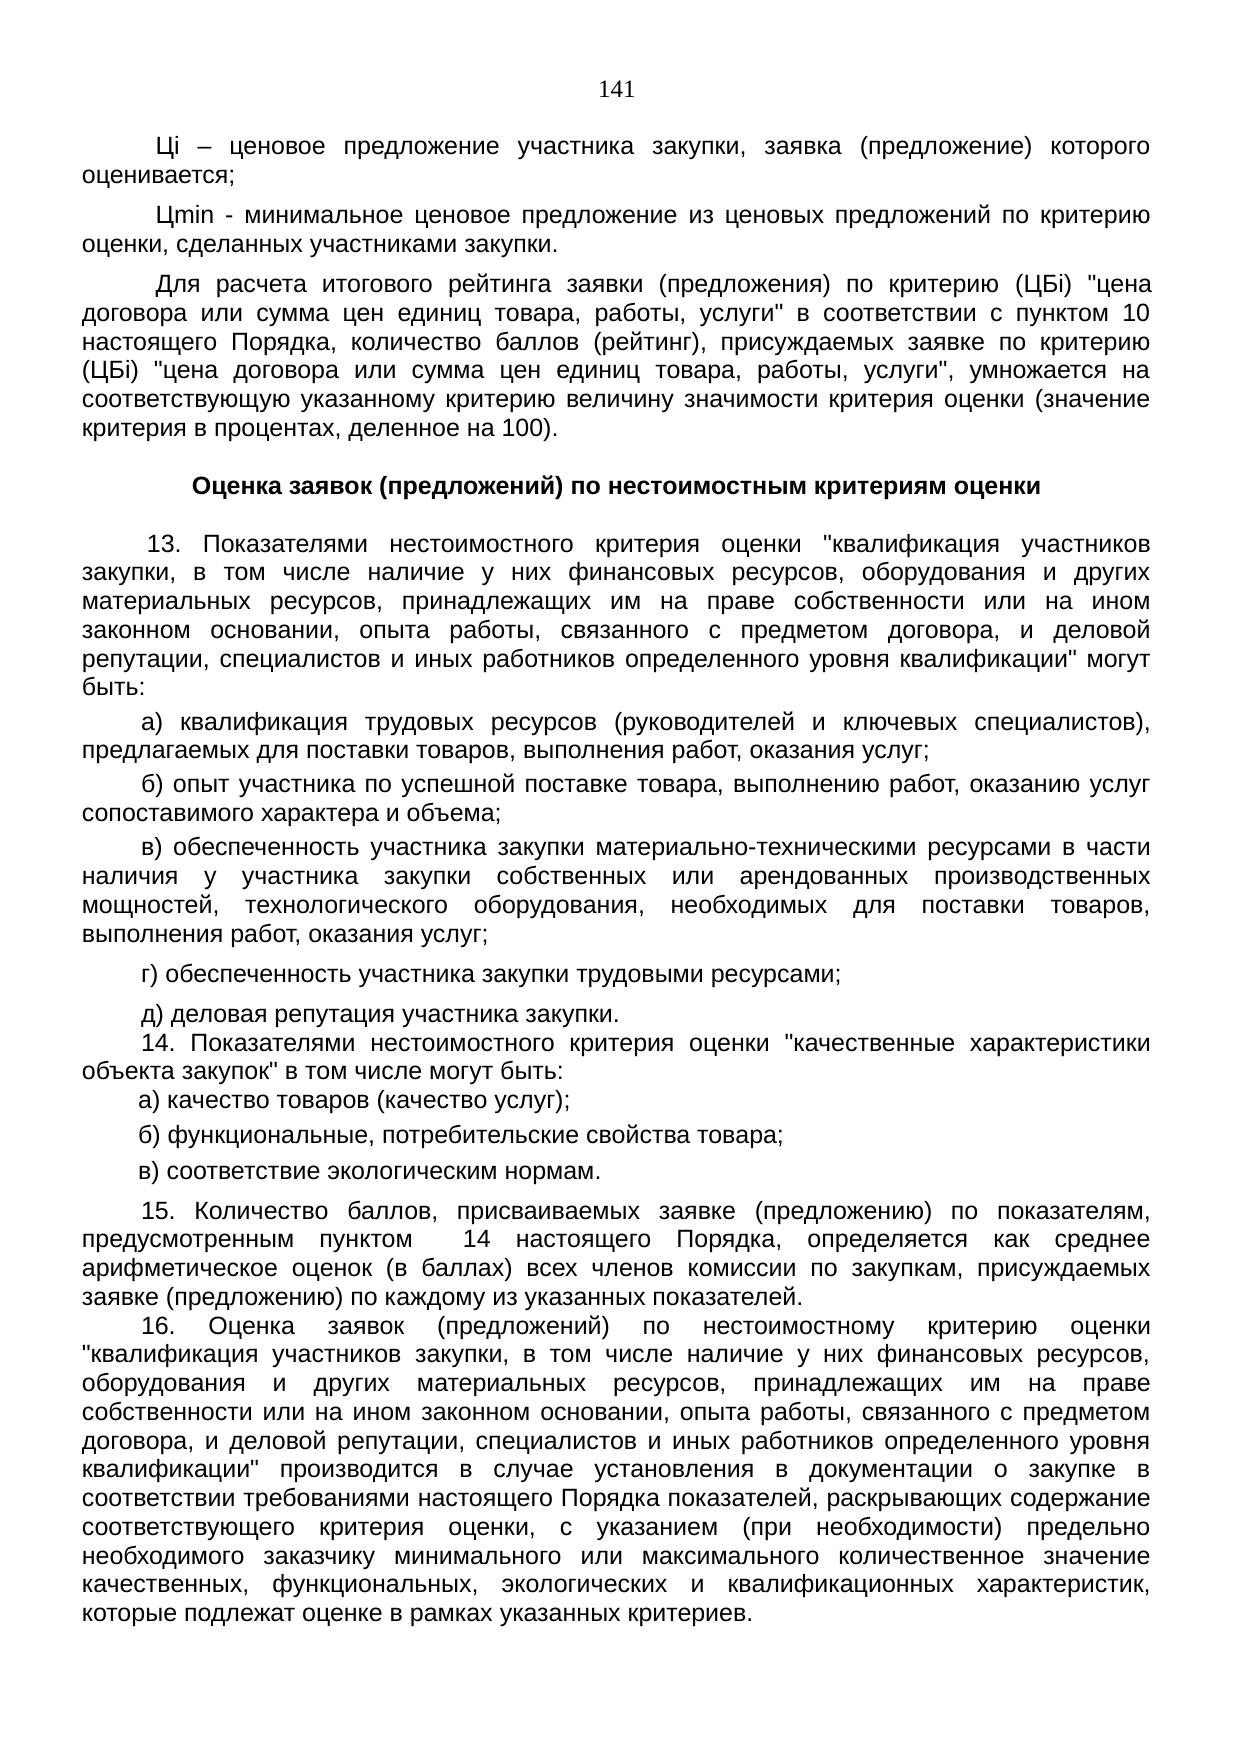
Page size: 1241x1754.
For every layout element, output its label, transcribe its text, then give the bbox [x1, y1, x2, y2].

text 13. Показателями нестоимостного критерия оценки "квалификация участников закупки, в том числе наличие у них финансовых ресурсов, оборудования и других материальных ресурсов, принадлежащих им на праве собственности или на ином законном основании, опыта работы, связанного с предметом договора, и деловой репутации, специалистов и иных работников определенного уровня квалификации" могут быть: [82, 528, 1152, 701]
text 14. Показателями нестоимостного критерия оценки "качественные характеристики объекта закупок" в том числе могут быть: [82, 1027, 1152, 1085]
text а) квалификация трудовых ресурсов (руководителей и ключевых специалистов), предлагаемых для поставки товаров, выполнения работ, оказания услуг; [82, 706, 1152, 764]
text Цmin - минимальное ценовое предложение из ценовых предложений по критерию оценки, сделанных участниками закупки. [82, 200, 1152, 258]
text г) обеспеченность участника закупки трудовыми ресурсами; [82, 959, 1152, 987]
text 16. Оценка заявок (предложений) по нестоимостному критерию оценки "квалификация участников закупки, в том числе наличие у них финансовых ресурсов, оборудования и других материальных ресурсов, принадлежащих им на праве собственности или на ином законном основании, опыта работы, связанного с предметом договора, и деловой репутации, специалистов и иных работников определенного уровня квалификации" производится в случае установления в документации о закупке в соответствии требованиями настоящего Порядка показателей, раскрывающих содержание соответствующего критерия оценки, с указанием (при необходимости) предельно необходимого заказчику минимального или максимального количественное значение качественных, функциональных, экологических и квалификационных характеристик, которые подлежат оценке в рамках указанных критериев. [82, 1311, 1152, 1627]
text б) опыт участника по успешной поставке товара, выполнению работ, оказанию услуг сопоставимого характера и объема; [82, 769, 1152, 827]
text в) соответствие экологическим нормам. [82, 1156, 1152, 1184]
text Оценка заявок (предложений) по нестоимостным критериям оценки [82, 471, 1152, 499]
text д) деловая репутация участника закупки. [82, 999, 1152, 1027]
text Для расчета итогового рейтинга заявки (предложения) по критерию (ЦБi) "цена договора или сумма цен единиц товара, работы, услуги" в соответствии с пунктом 10 настоящего Порядка, количество баллов (рейтинг), присуждаемых заявке по критерию (ЦБi) "цена договора или сумма цен единиц товара, работы, услуги", умножается на соответствующую указанному критерию величину значимости критерия оценки (значение критерия в процентах, деленное на 100). [82, 269, 1152, 441]
text в) обеспеченность участника закупки материально-техническими ресурсами в части наличия у участника закупки собственных или арендованных производственных мощностей, технологического оборудования, необходимых для поставки товаров, выполнения работ, оказания услуг; [82, 832, 1152, 947]
text а) качество товаров (качество услуг); [82, 1085, 1152, 1114]
text б) функциональные, потребительские свойства товара; [82, 1120, 1152, 1148]
text Цi – ценовое предложение участника закупки, заявка (предложение) которого оценивается; [82, 131, 1152, 189]
text 15. Количество баллов, присваиваемых заявке (предложению) по показателям, предусмотренным пунктом 14 настоящего Порядка, определяется как среднее арифметическое оценок (в баллах) всех членов комиссии по закупкам, присуждаемых заявке (предложению) по каждому из указанных показателей. [82, 1196, 1152, 1311]
